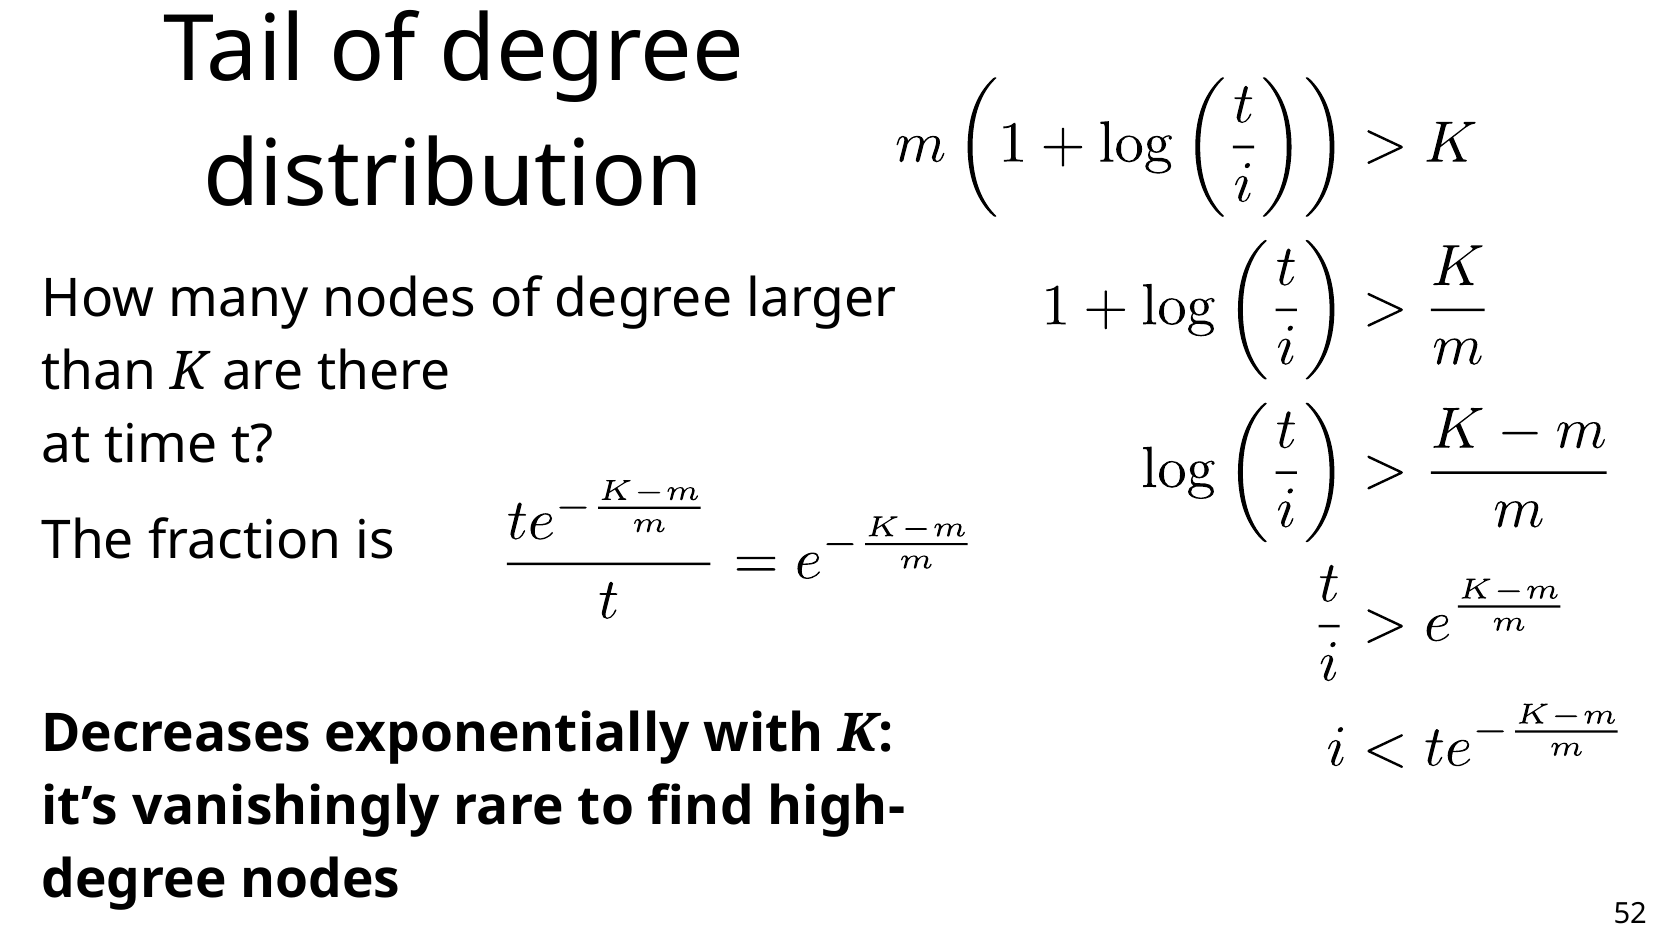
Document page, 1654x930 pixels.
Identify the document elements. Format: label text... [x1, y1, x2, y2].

title Tail of degree distribution [7, 4, 901, 210]
list How many nodes of degree larger than K are there at time t? The fraction is Decreases exponentially with K: it’s vanishingly rare to find high-degree nodes [41, 258, 961, 916]
text_box [506, 77, 1618, 768]
